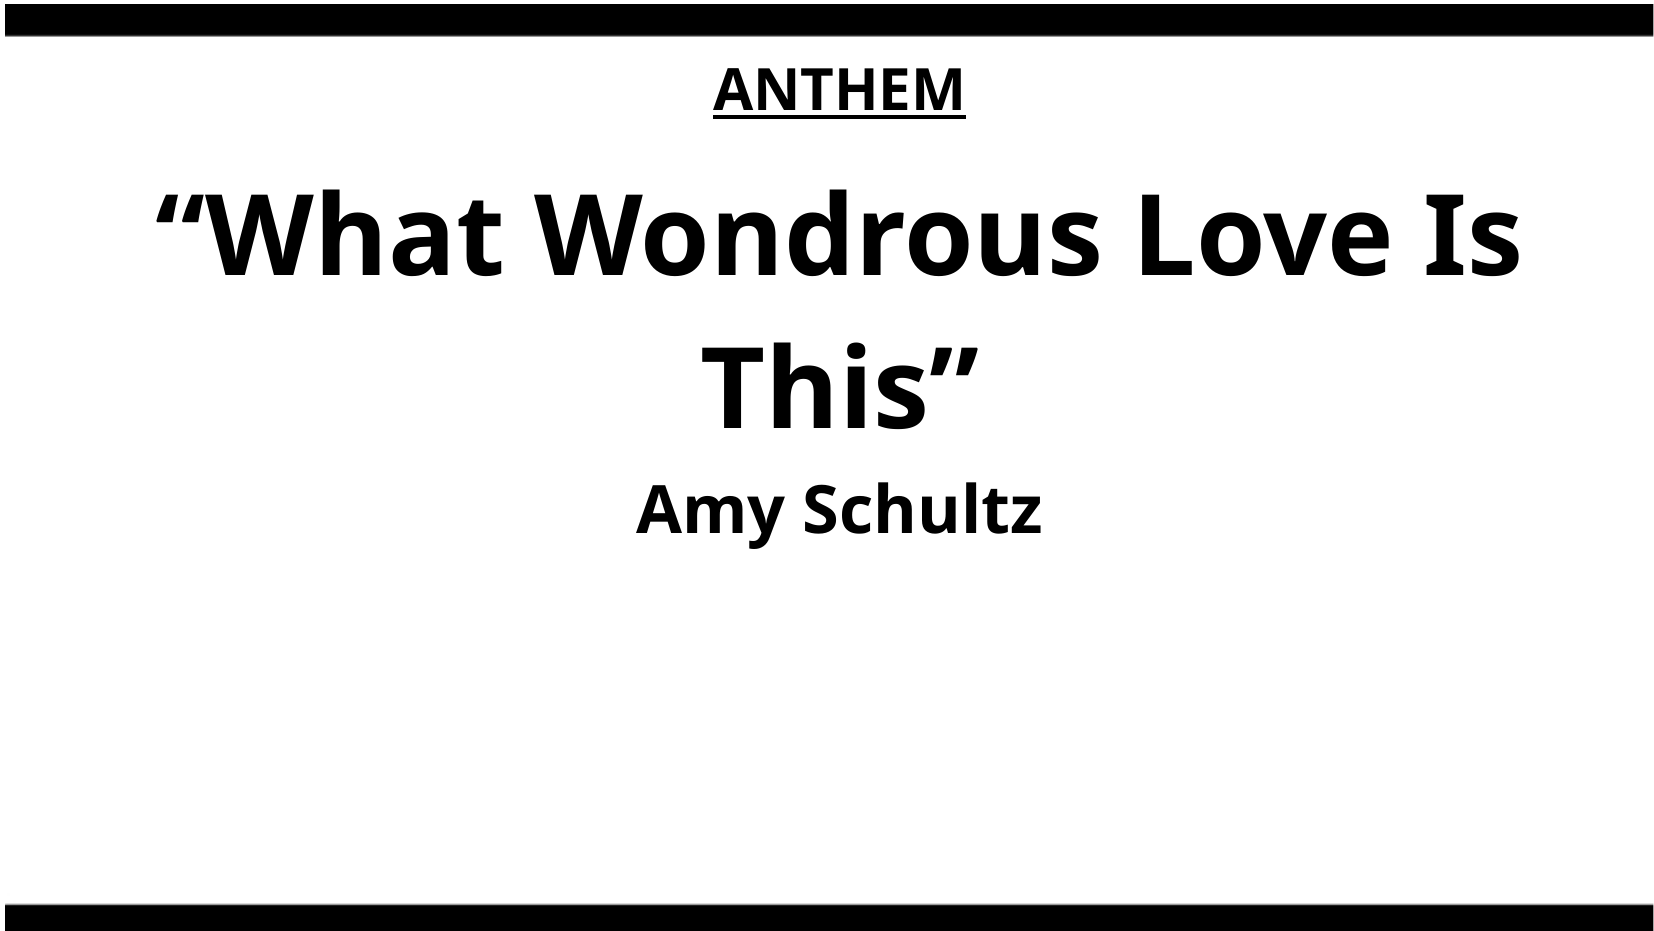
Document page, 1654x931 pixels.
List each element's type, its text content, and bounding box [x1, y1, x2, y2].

text_box ANTHEM “What Wondrous Love Is This” Amy Schultz [60, 40, 1621, 376]
picture [5, 4, 1654, 931]
